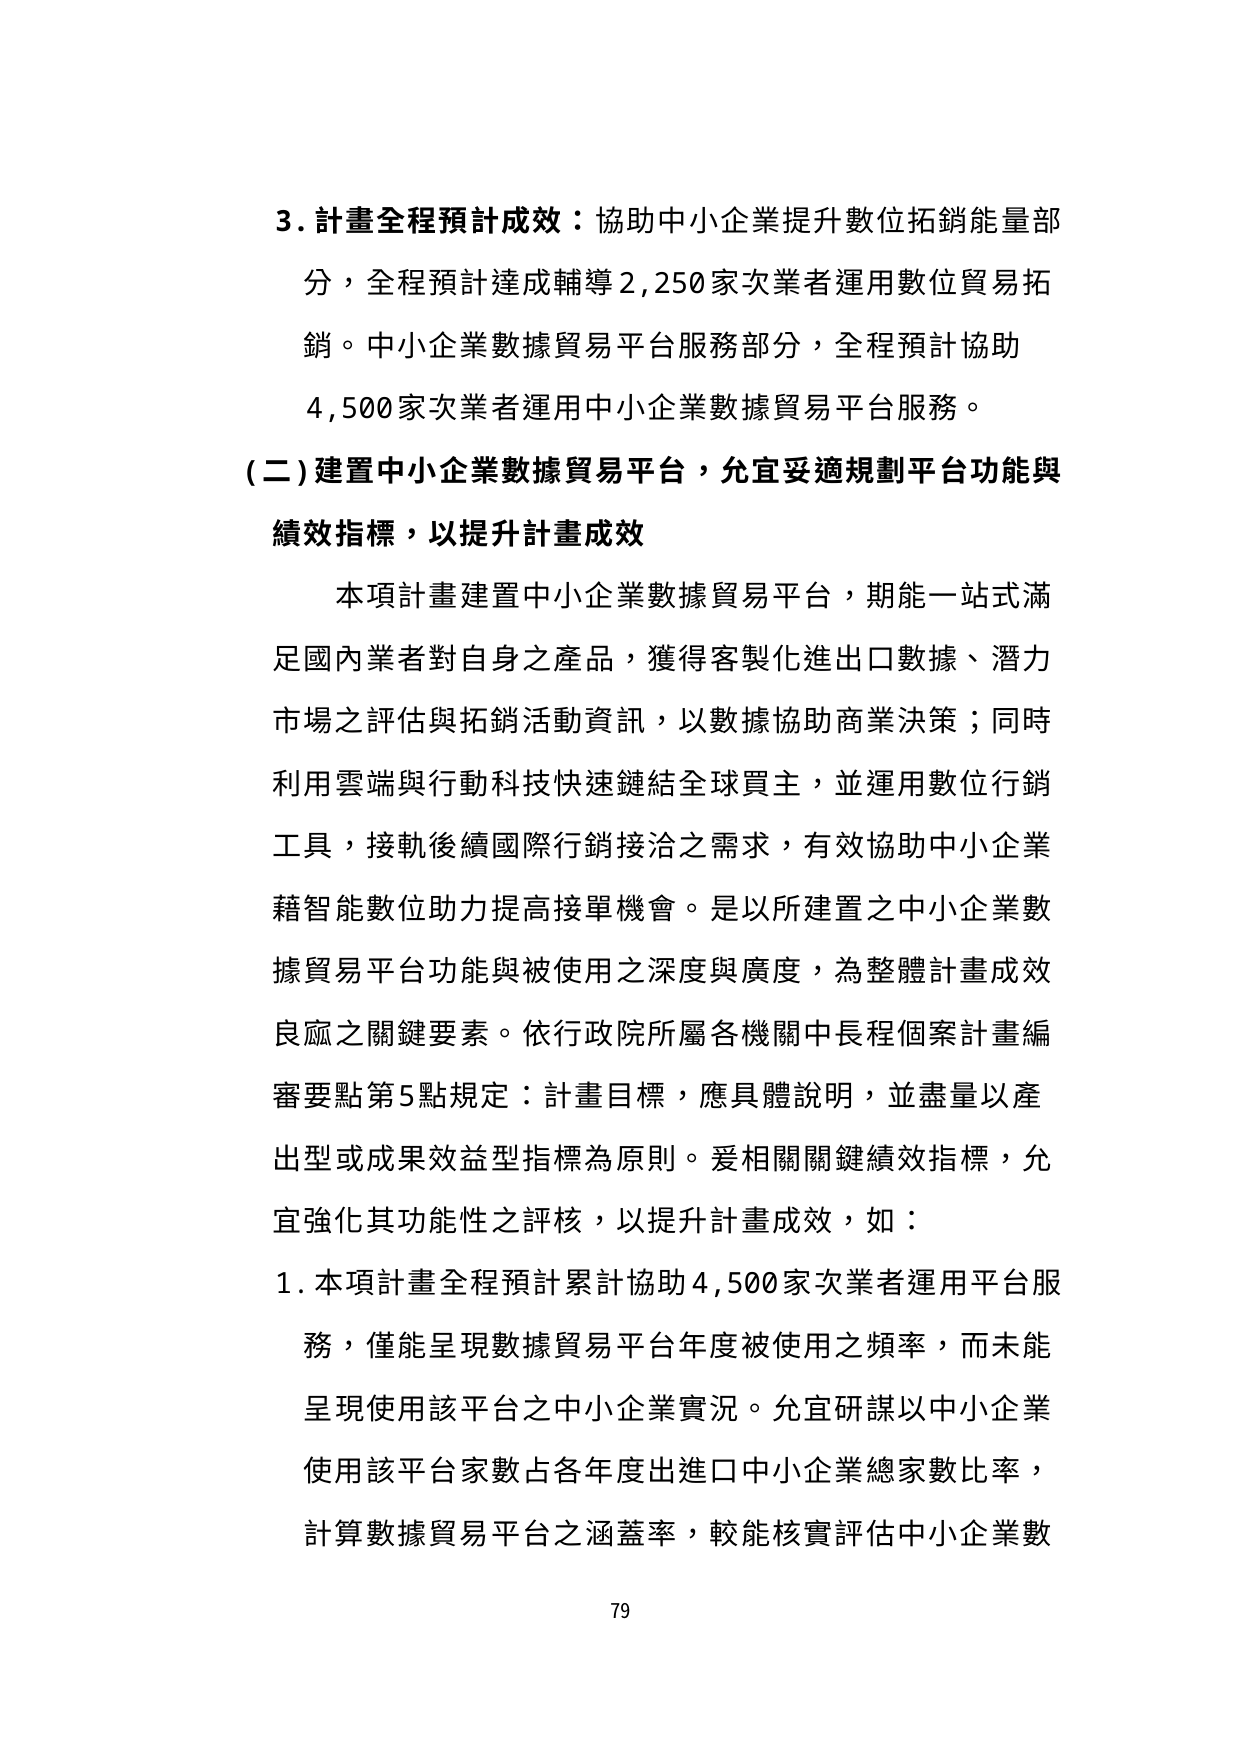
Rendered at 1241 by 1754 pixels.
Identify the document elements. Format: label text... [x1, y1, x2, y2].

text (二)建置中小企業數據貿易平台，允宜妥適規劃平台功能與績效指標，以提升計畫成效 [236, 427, 1063, 552]
text 3.計畫全程預計成效：協助中小企業提升數位拓銷能量部分，全程預計達成輔導2,250家次業者運用數位貿易拓銷。中小企業數據貿易平台服務部分，全程預計協助4,500家次業者運用中小企業數據貿易平台服務。 [266, 177, 1063, 427]
text 本項計畫建置中小企業數據貿易平台，期能一站式滿足國內業者對自身之產品，獲得客製化進出口數據、潛力市場之評估與拓銷活動資訊，以數據協助商業決策；同時利用雲端與行動科技快速鏈結全球買主，並運用數位行銷工具，接軌後續國際行銷接洽之需求，有效協助中小企業藉智能數位助力提高接單機會。是以所建置之中小企業數據貿易平台功能與被使用之深度與廣度，為整體計畫成效良寙之關鍵要素。依行政院所屬各機關中長程個案計畫編審要點第5點規定：計畫目標，應具體說明，並盡量以產出型或成果效益型指標為原則。爰相關關鍵績效指標，允宜強化其功能性之評核，以提升計畫成效，如： [266, 552, 1063, 1240]
text 1.本項計畫全程預計累計協助4,500家次業者運用平台服務，僅能呈現數據貿易平台年度被使用之頻率，而未能呈現使用該平台之中小企業實況。允宜研謀以中小企業使用該平台家數占各年度出進口中小企業總家數比率，計算數據貿易平台之涵蓋率，較能核實評估中小企業數 [266, 1240, 1063, 1552]
